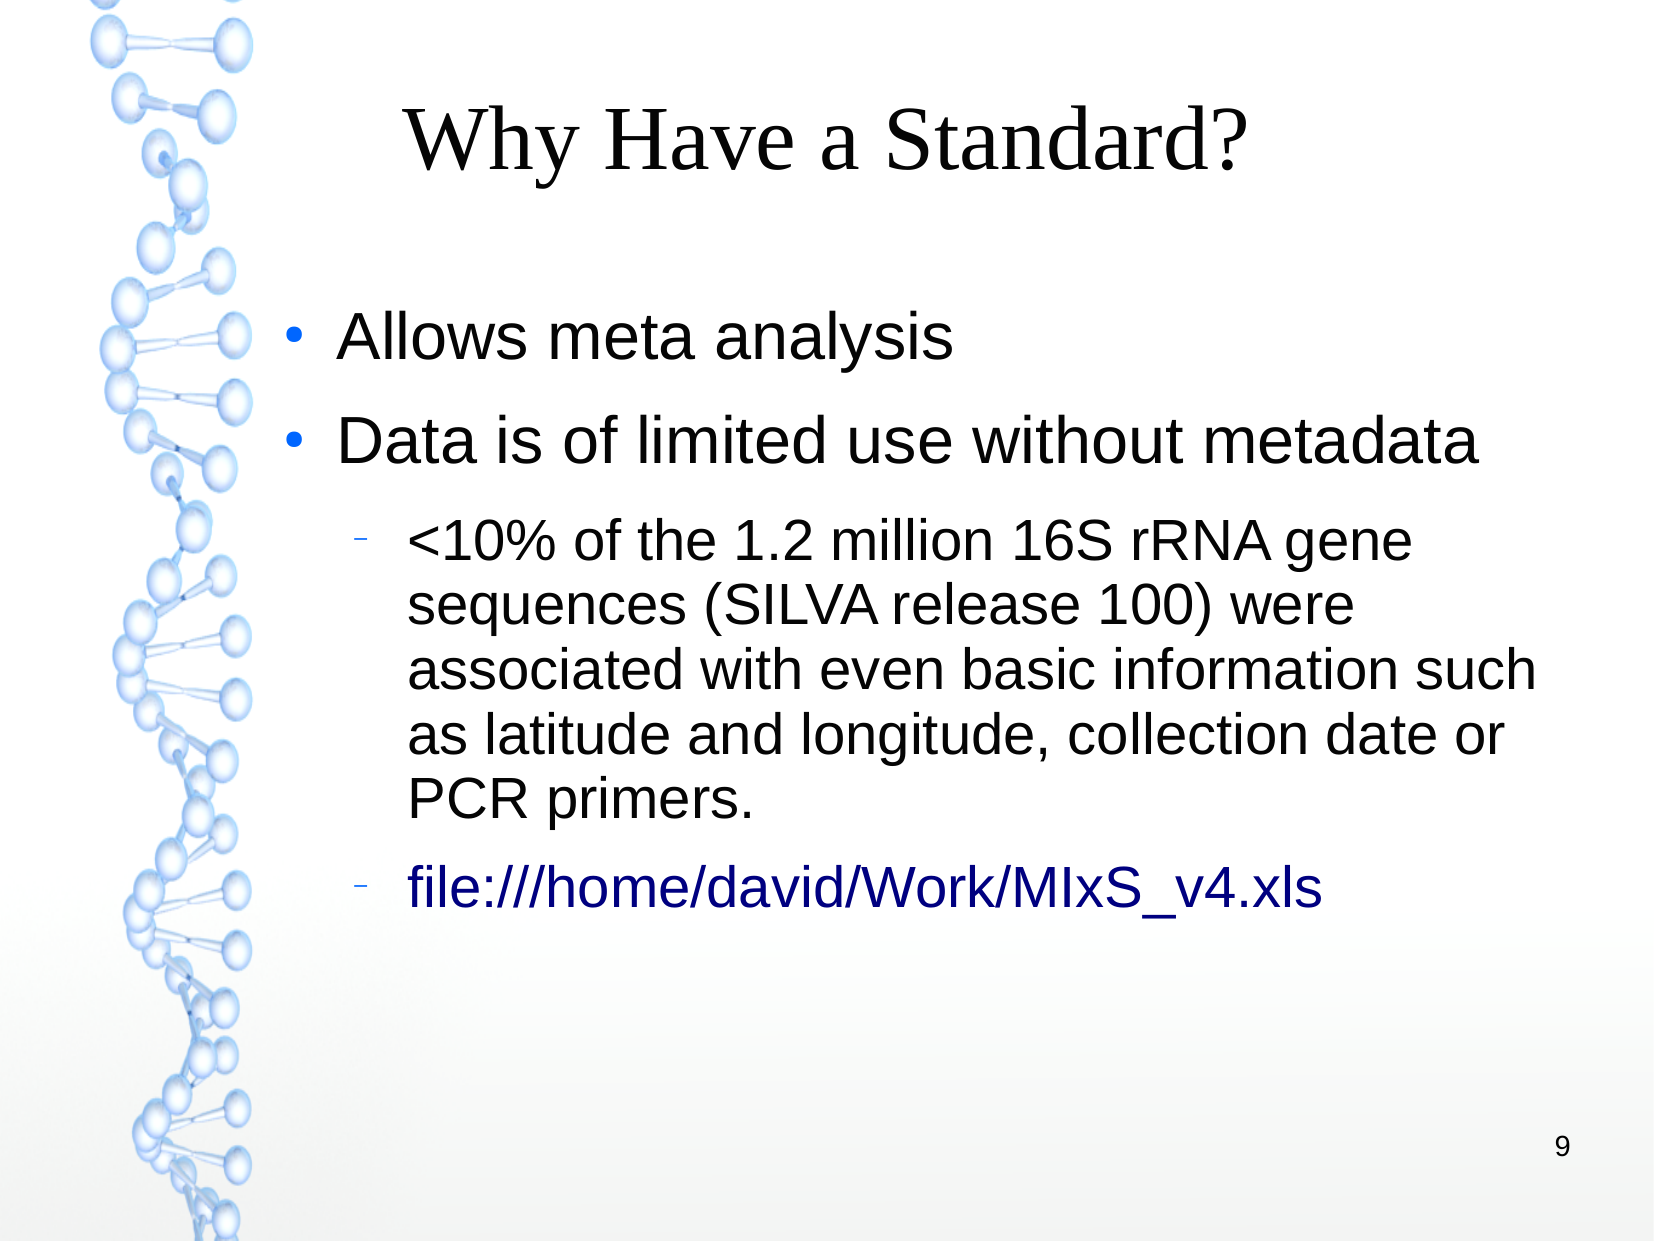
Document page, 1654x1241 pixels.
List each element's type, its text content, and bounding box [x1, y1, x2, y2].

list Allows meta analysis Data is of limited use without metadata <10% of the 1.2 million 16S rRNA gene sequences (SILVA release 100) were associated with even basic information such as latitude and longitude, collection date or PCR primers. file:///home/david/Work/MIxS_v4.xls [265, 299, 1595, 1019]
title Why Have a Standard? [59, 67, 1595, 210]
picture [0, 0, 1654, 1241]
